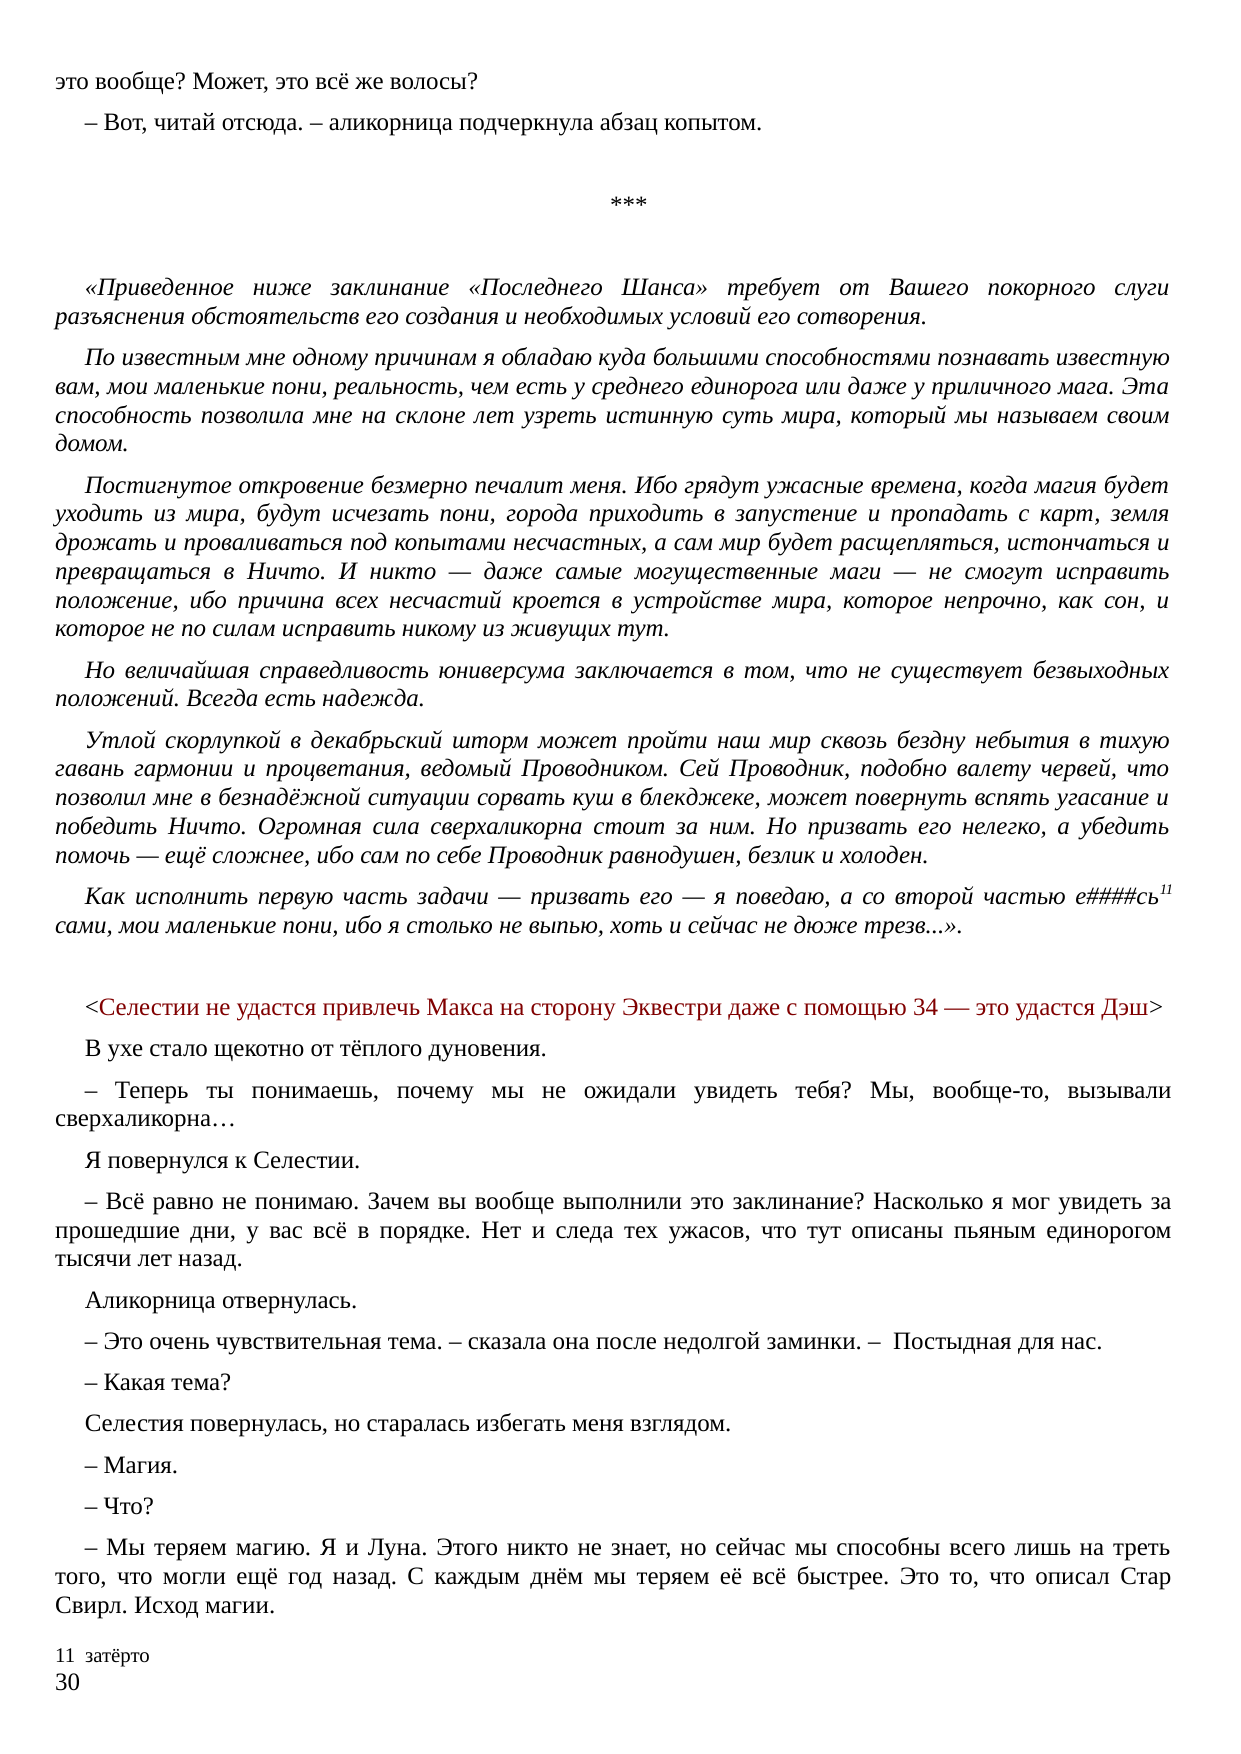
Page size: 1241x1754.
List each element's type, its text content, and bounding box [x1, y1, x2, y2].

text затёрто [55, 1642, 1173, 1667]
text – Теперь ты понимаешь, почему мы не ожидали увидеть тебя? Мы, вообще-то, вызывали сверхаликорна… [55, 1075, 1173, 1132]
text «Приведенное ниже заклинание «Последнего Шанса» требует от Вашего покорного слуги разъяснения обстоятельств его создания и необходимых условий его сотворения. [55, 272, 1173, 330]
text – Какая тема? [55, 1367, 1173, 1396]
text – Мы теряем магию. Я и Луна. Этого никто не знает, но сейчас мы способны всего лишь на треть того, что могли ещё год назад. С каждым днём мы теряем её всё быстрее. Это то, что описал Стар Свирл. Исход магии. [55, 1532, 1173, 1618]
text Утлой скорлупкой в декабрьский шторм может пройти наш мир сквозь бездну небытия в тихую гавань гармонии и процветания, ведомый Проводником. Сей Проводник, подобно валету червей, что позволил мне в безнадёжной ситуации сорвать куш в блекджеке, может повернуть вспять угасание и победить Ничто. Огромная сила сверхаликорна стоит за ним. Но призвать его нелегко, а убедить помочь — ещё сложнее, ибо сам по себе Проводник равнодушен, безлик и холоден. [55, 725, 1173, 868]
text – Вот, читай отсюда. – аликорница подчеркнула абзац копытом. [55, 107, 1173, 136]
text По известным мне одному причинам я обладаю куда большими способностями познавать известную вам, мои маленькие пони, реальность, чем есть у среднего единорога или даже у приличного мага. Эта способность позволила мне на склоне лет узреть истинную суть мира, который мы называем своим домом. [55, 342, 1173, 457]
text Селестия повернулась, но старалась избегать меня взглядом. [55, 1408, 1173, 1437]
text это вообще? Может, это всё же волосы? [55, 66, 1173, 95]
text <Селестии не удастся привлечь Макса на сторону Эквестри даже с помощью 34 — это удастся Дэш> [55, 992, 1173, 1021]
text – Что? [55, 1491, 1173, 1520]
text В ухе стало щекотно от тёплого дуновения. [55, 1033, 1173, 1062]
text Постигнутое откровение безмерно печалит меня. Ибо грядут ужасные времена, когда магия будет уходить из мира, будут исчезать пони, города приходить в запустение и пропадать с карт, земля дрожать и проваливаться под копытами несчастных, а сам мир будет расщепляться, истончаться и превращаться в Ничто. И никто — даже самые могущественные маги — не смогут исправить положение, ибо причина всех несчастий кроется в устройстве мира, которое непрочно, как сон, и которое не по силам исправить никому из живущих тут. [55, 470, 1173, 642]
text Я повернулся к Селестии. [55, 1145, 1173, 1173]
text – Магия. [55, 1450, 1173, 1478]
text Как исполнить первую часть задачи — призвать его — я поведаю, а со второй частью е####сь сами, мои маленькие пони, ибо я столько не выпью, хоть и сейчас не дюже трезв...». [55, 881, 1173, 938]
text Аликорница отвернулась. [55, 1285, 1173, 1313]
text – Всё равно не понимаю. Зачем вы вообще выполнили это заклинание? Насколько я мог увидеть за прошедшие дни, у вас всё в порядке. Нет и следа тех ужасов, что тут описаны пьяным единорогом тысячи лет назад. [55, 1186, 1173, 1272]
text Но величайшая справедливость юниверсума заключается в том, что не существует безвыходных положений. Всегда есть надежда. [55, 655, 1173, 712]
text – Это очень чувствительная тема. – сказала она после недолгой заминки. – Постыдная для нас. [55, 1326, 1173, 1355]
text *** [55, 190, 1173, 218]
